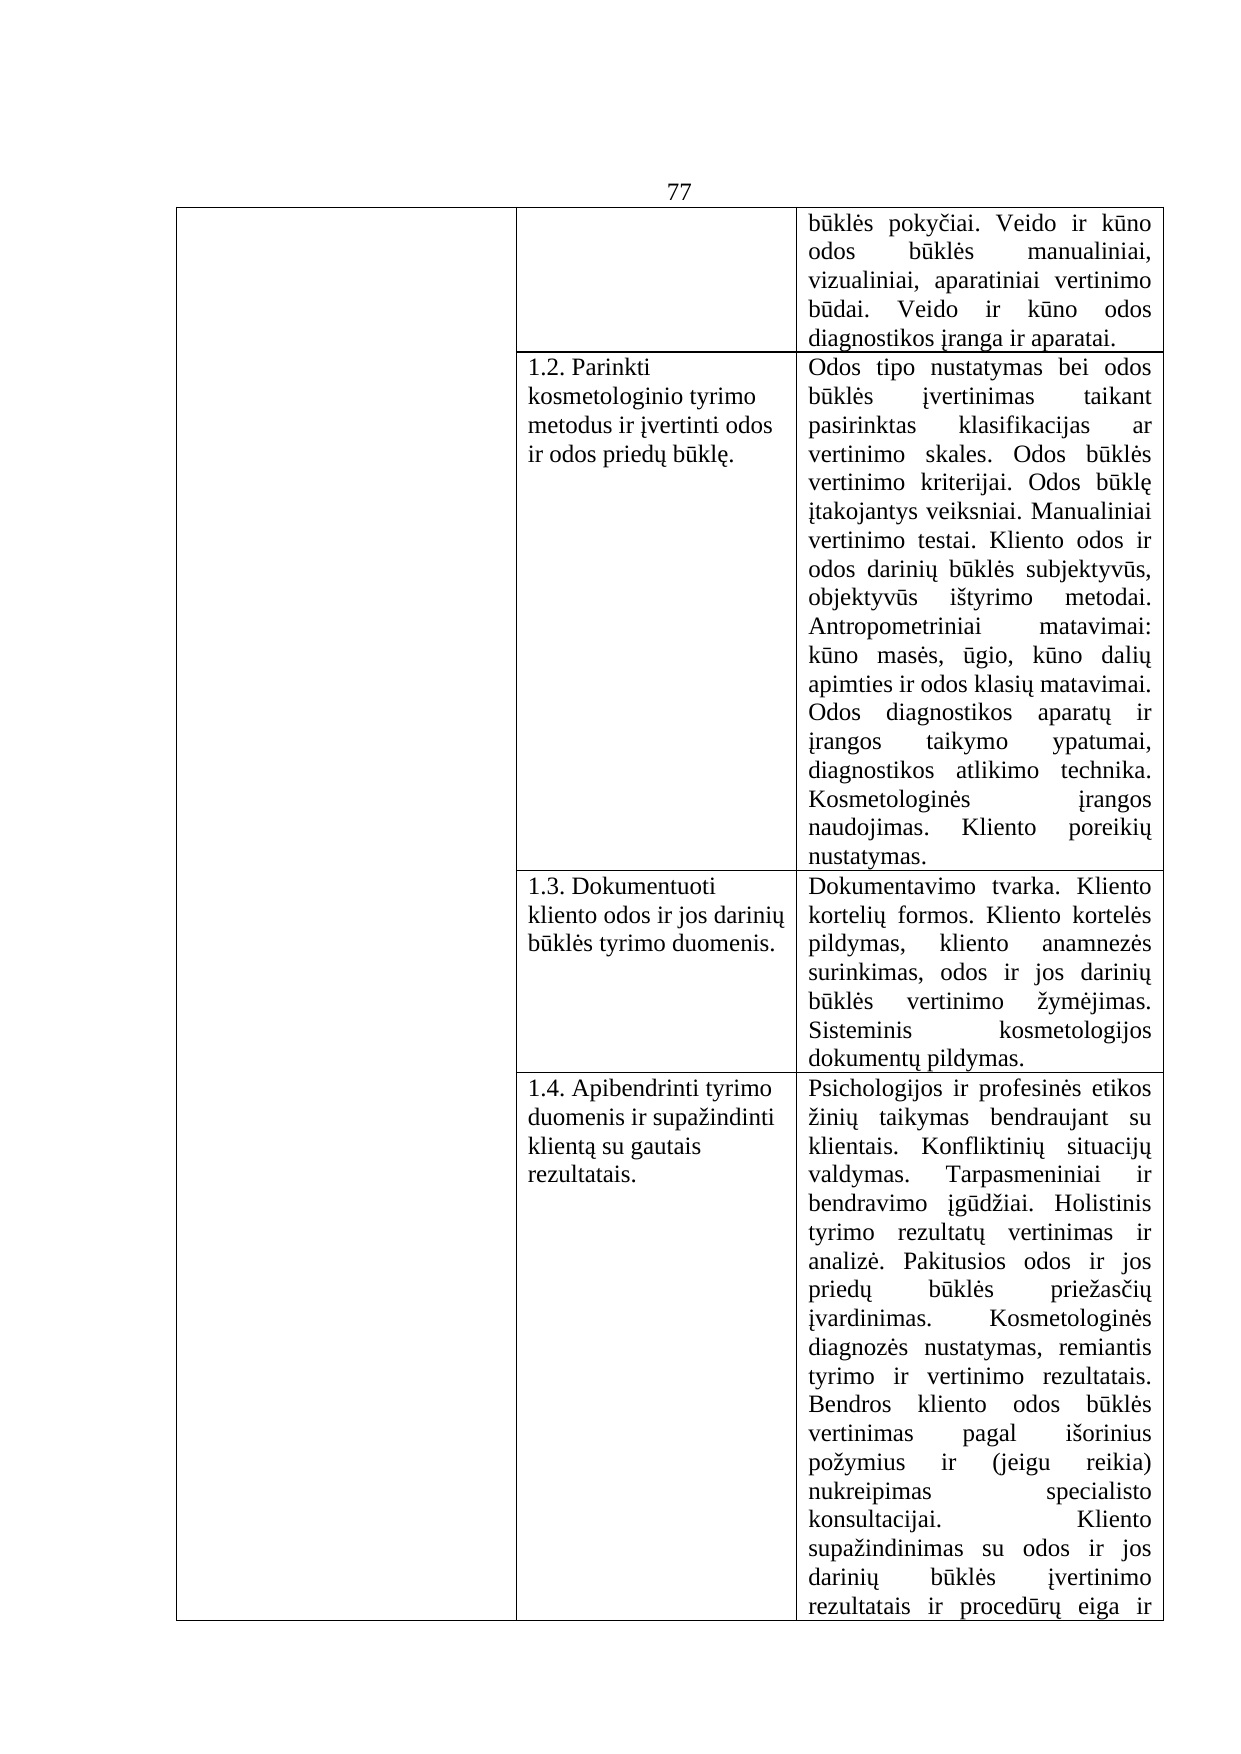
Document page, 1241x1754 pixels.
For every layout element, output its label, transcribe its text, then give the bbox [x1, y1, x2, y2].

table_cell Dokumentavimo tvarka. Kliento kortelių formos. Kliento kortelės pildymas, kliento anamnezės surinkimas, odos ir jos darinių būklės vertinimo žymėjimas. Sisteminis kosmetologijos dokumentų pildymas. [797, 871, 1163, 1072]
table_cell būklės pokyčiai. Veido ir kūno odos būklės manualiniai, vizualiniai, aparatiniai vertinimo būdai. Veido ir kūno odos diagnostikos įranga ir aparatai. [797, 208, 1163, 351]
table_cell [517, 208, 796, 351]
table_cell 1.2. Parinkti kosmetologinio tyrimo metodus ir įvertinti odos ir odos priedų būklę. [517, 353, 796, 870]
table_cell 1.4. Apibendrinti tyrimo duomenis ir supažindinti klientą su gautais rezultatais. [517, 1073, 796, 1619]
table_cell Psichologijos ir profesinės etikos žinių taikymas bendraujant su klientais. Konfliktinių situacijų valdymas. Tarpasmeniniai ir bendravimo įgūdžiai. Holistinis tyrimo rezultatų vertinimas ir analizė. Pakitusios odos ir jos priedų būklės priežasčių įvardinimas. Kosmetologinės diagnozės nustatymas, remiantis tyrimo ir vertinimo rezultatais. Bendros kliento odos būklės vertinimas pagal išorinius požymius ir (jeigu reikia) nukreipimas specialisto konsultacijai. Kliento supažindinimas su odos ir jos darinių būklės įvertinimo rezultatais ir procedūrų eiga ir [797, 1073, 1163, 1619]
table_cell 1.3. Dokumentuoti kliento odos ir jos darinių būklės tyrimo duomenis. [517, 871, 796, 1072]
table_cell Odos tipo nustatymas bei odos būklės įvertinimas taikant pasirinktas klasifikacijas ar vertinimo skales. Odos būklės vertinimo kriterijai. Odos būklę įtakojantys veiksniai. Manualiniai vertinimo testai. Kliento odos ir odos darinių būklės subjektyvūs, objektyvūs ištyrimo metodai. Antropometriniai matavimai: kūno masės, ūgio, kūno dalių apimties ir odos klasių matavimai. Odos diagnostikos aparatų ir įrangos taikymo ypatumai, diagnostikos atlikimo technika. Kosmetologinės įrangos naudojimas. Kliento poreikių nustatymas. [797, 353, 1163, 870]
table_cell [177, 208, 516, 1619]
